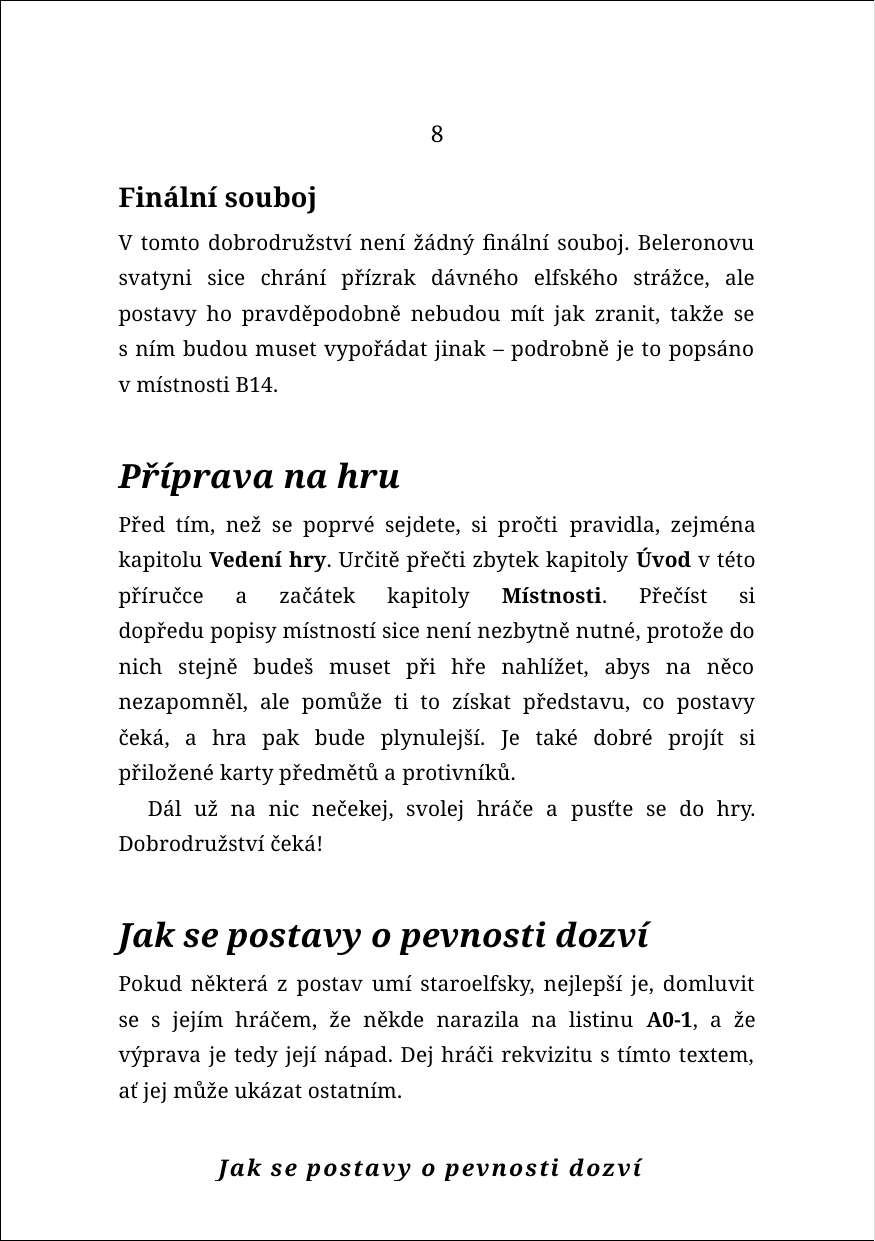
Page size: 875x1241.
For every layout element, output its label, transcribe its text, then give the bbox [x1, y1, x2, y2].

subtitle Jak se postavy o pevnosti dozví [118, 912, 756, 958]
subtitle Příprava na hru [118, 452, 756, 498]
subtitle Finální souboj [118, 179, 756, 216]
text Pokud některá z postav umí staroelfsky, nejlepší je, domluvit se s jejím hráčem, že někde narazila na listinu A0-1, a že výprava je tedy její nápad. Dej hráči rekvizitu s tímto textem, ať jej může ukázat ostatním. [118, 969, 756, 1104]
text V⁠ tomto dobrodružství není žádný finální souboj. Beleronovu svatyni sice chrání přízrak dávného elfského strážce, ale postavy ho pravděpodobně nebudou mít jak zranit, takže se s⁠ ním budou muset vypořádat jinak – podrobně je to popsáno v⁠ místnosti B14. [118, 228, 756, 398]
text Před tím, než se poprvé sejdete, si pročti pravidla, zejména kapitolu Vedení hry. Určitě přečti zbytek kapitoly Úvod v této příručce a⁠ začátek kapitoly Místnosti. Přečíst si dopředu⁠ popisy místností sice není nezbytně nutné, protože do nich stejně budeš muset při hře nahlížet, abys na něco nezapomněl, ale pomůže ti to získat představu, co postavy čeká, a hra pak bude plynulejší. Je také dobré projít si přiložené karty předmětů a⁠ protivníků. Dál už na nic nečekej, svolej hráče a⁠ pusťte se do hry. Dobrodružství čeká! [118, 510, 756, 858]
